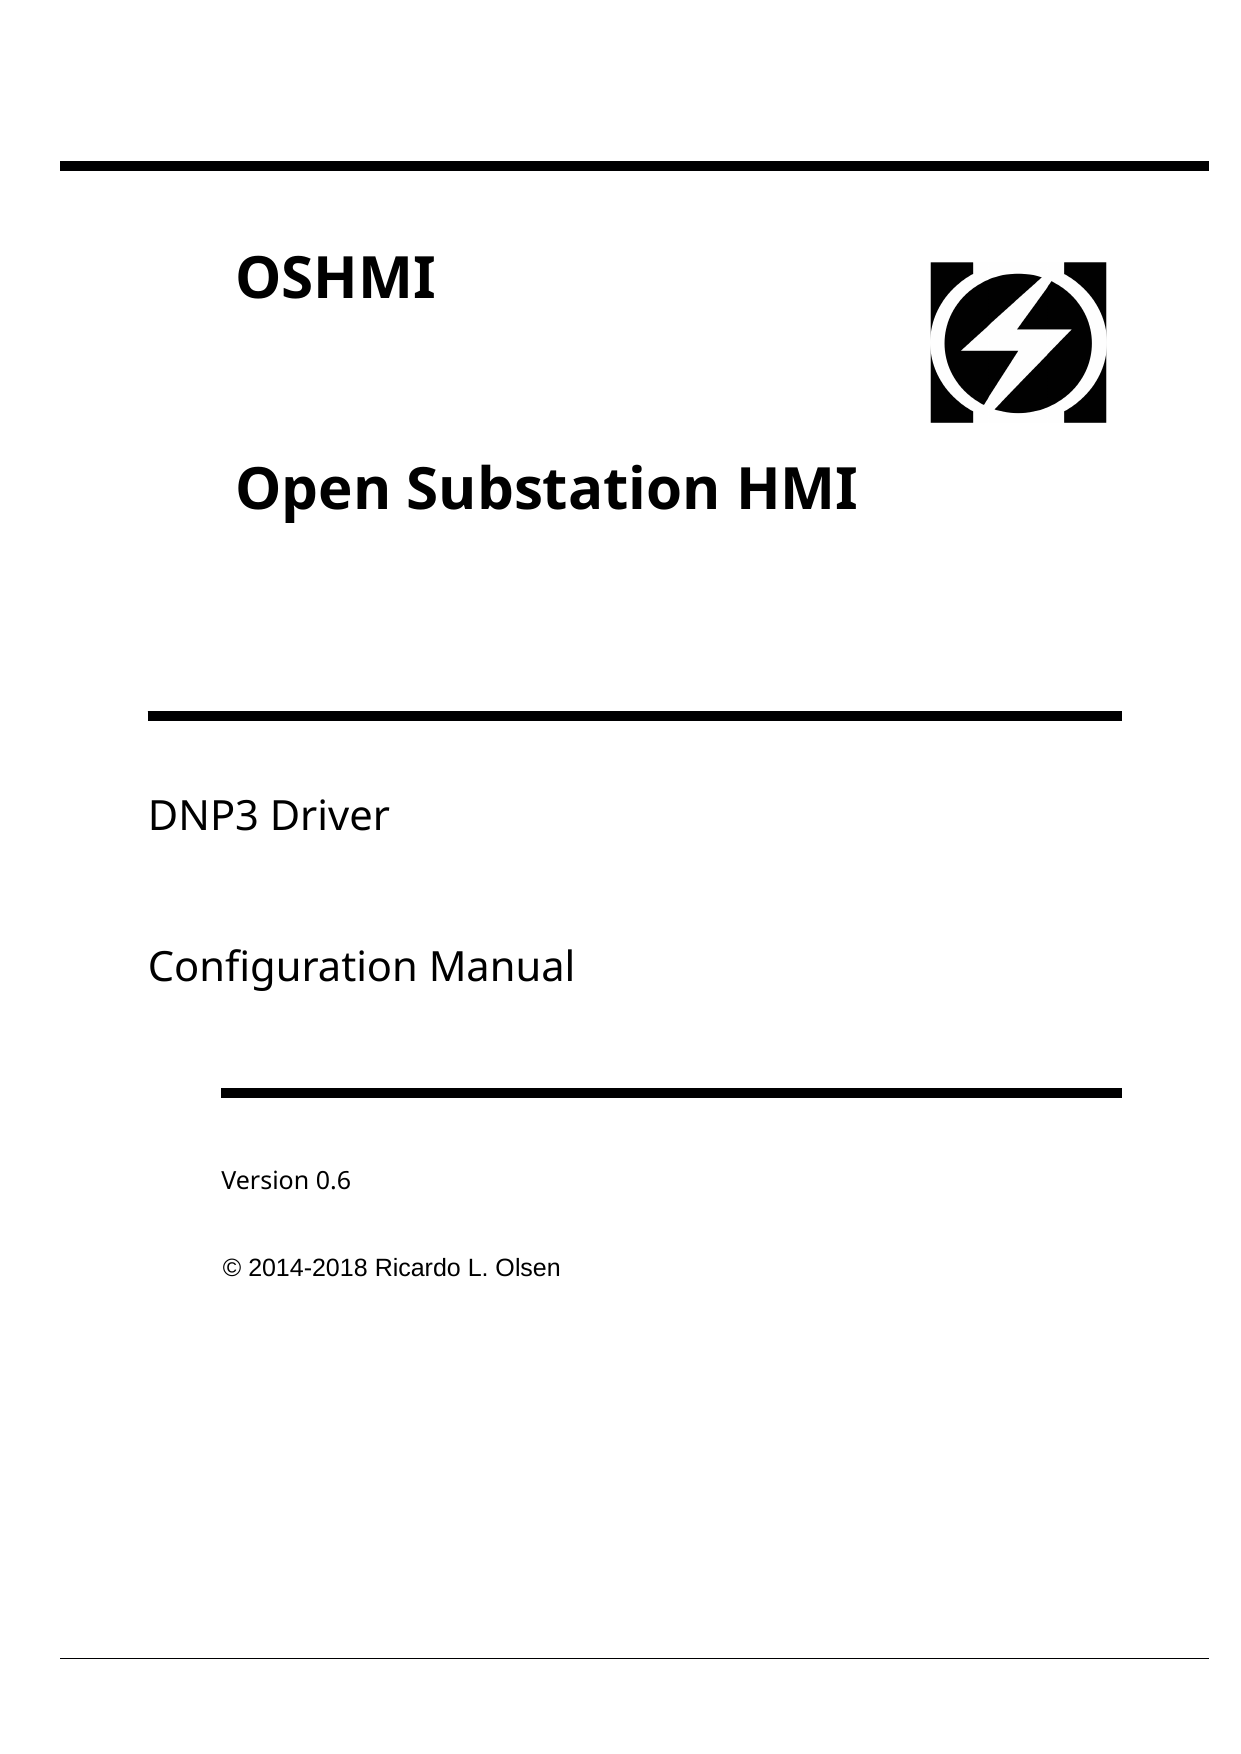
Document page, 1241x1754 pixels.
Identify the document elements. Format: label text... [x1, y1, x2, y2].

text OSHMI Open Substation HMI [60, 171, 1209, 527]
text Configuration Manual [148, 862, 1122, 993]
text © 2014-2018 Ricardo L. Olsen [223, 1253, 1122, 1282]
text Version 0.6 [221, 1098, 1122, 1197]
picture [930, 262, 1107, 423]
text DNP3 Driver [148, 721, 1122, 842]
